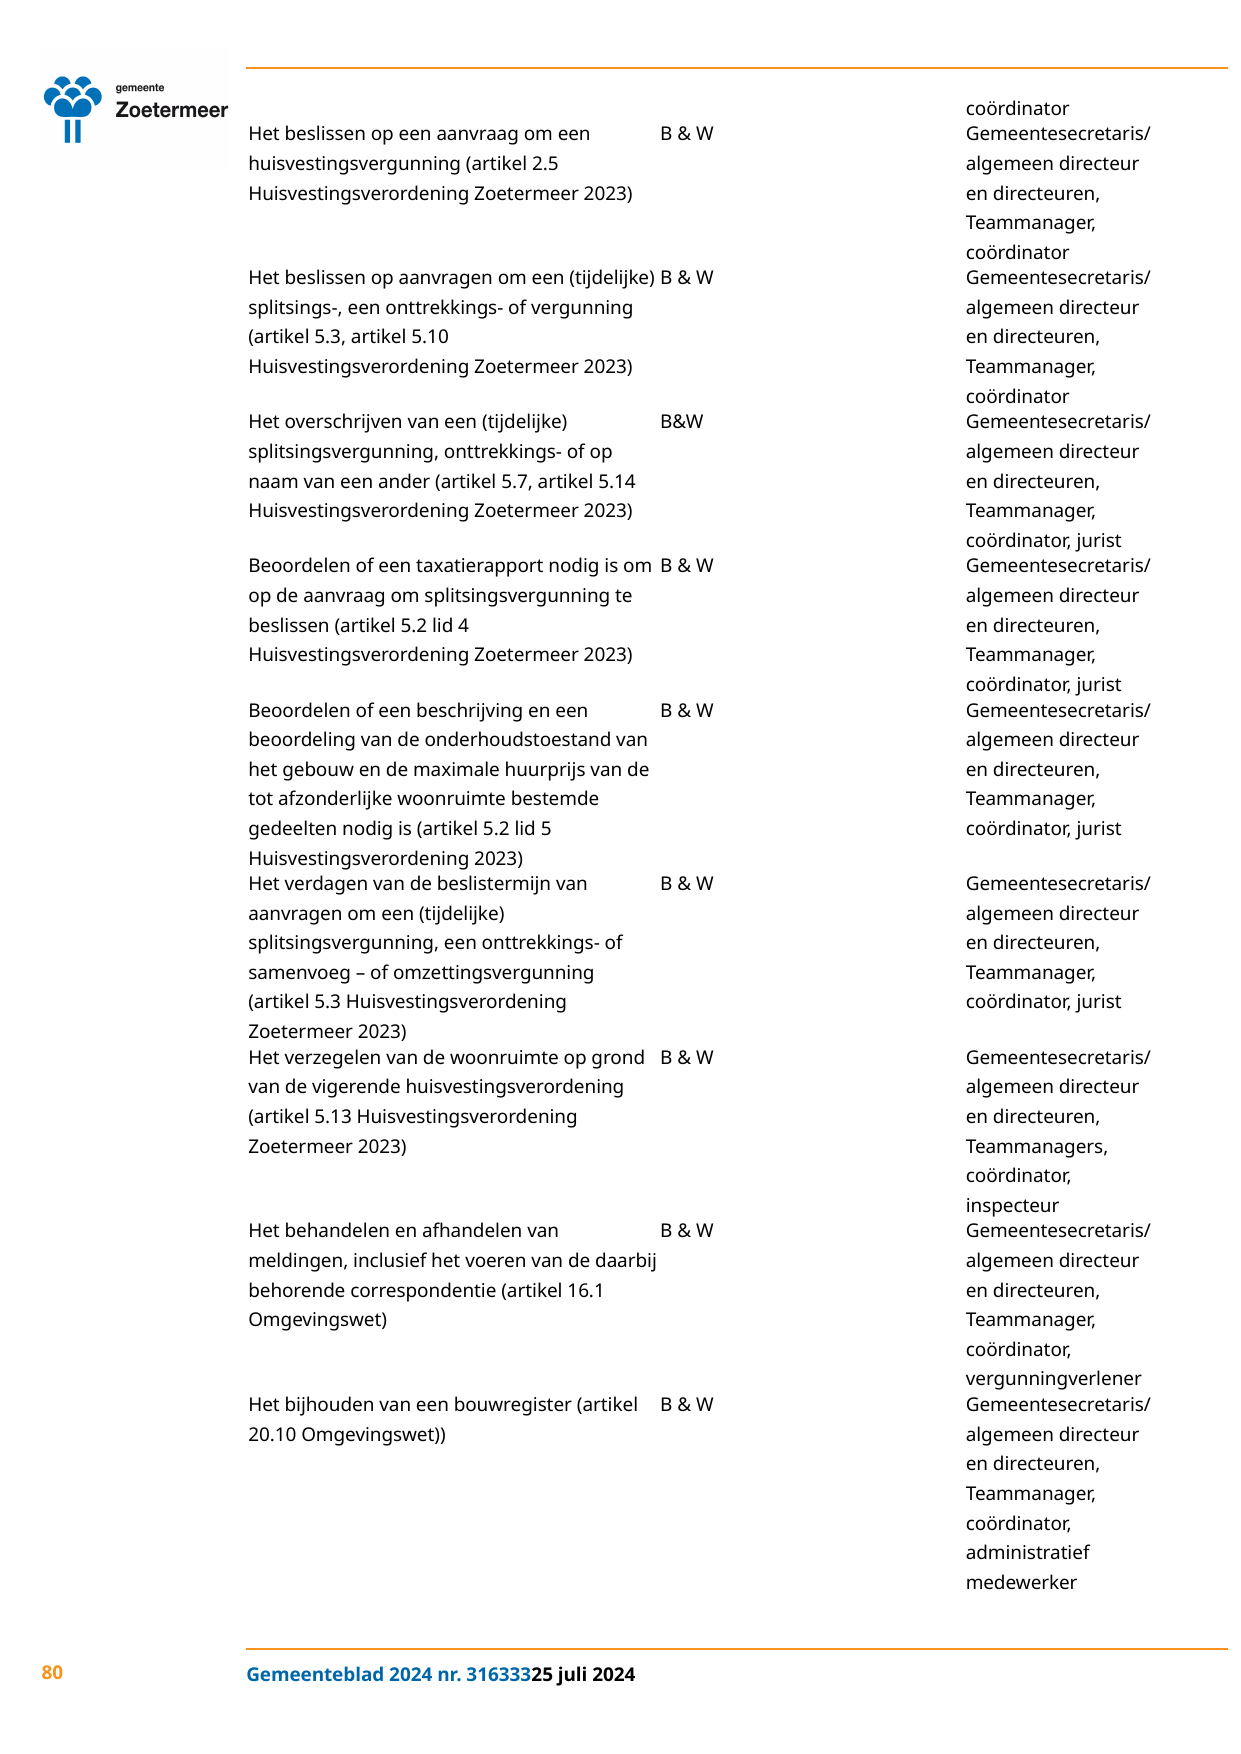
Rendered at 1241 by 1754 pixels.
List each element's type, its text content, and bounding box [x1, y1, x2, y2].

table_cell Gemeentesecretaris/ algemeen directeur en directeuren, Teammanager, coördinator, jurist [966, 553, 1152, 697]
table_cell [813, 870, 966, 1044]
table_cell B & W [660, 121, 813, 264]
table_cell B & W [660, 1044, 813, 1218]
table_cell [813, 553, 966, 697]
table_cell Gemeentesecretaris/ algemeen directeur en directeuren, Teammanager, coördinator, jurist [966, 409, 1152, 553]
table_cell [813, 697, 966, 870]
table_cell Beoordelen of een taxatierapport nodig is om op de aanvraag om splitsingsvergunning te beslissen (artikel 5.2 lid 4 Huisvestingsverordening Zoetermeer 2023) [248, 553, 660, 697]
table_cell Gemeentesecretaris/ algemeen directeur en directeuren, Teammanager, coördinator, jurist [966, 870, 1152, 1044]
table_cell Het verzegelen van de woonruimte op grond van de vigerende huisvestingsverordening (artikel 5.13 Huisvestingsverordening Zoetermeer 2023) [248, 1044, 660, 1218]
table_cell [813, 409, 966, 553]
table_cell B & W [660, 870, 813, 1044]
table_cell Het behandelen en afhandelen van meldingen, inclusief het voeren van de daarbij behorende correspondentie (artikel 16.1 Omgevingswet) [248, 1218, 660, 1391]
table_cell [813, 1218, 966, 1391]
table_cell Het beslissen op een aanvraag om een huisvestingsvergunning (artikel 2.5 Huisvestingsverordening Zoetermeer 2023) [248, 121, 660, 264]
table_cell Gemeentesecretaris/ algemeen directeur en directeuren, Teammanager, coördinator [966, 265, 1152, 409]
table_cell Gemeentesecretaris/ algemeen directeur en directeuren, Teammanagers, coördinator, inspecteur [966, 1044, 1152, 1218]
table_cell Gemeentesecretaris/ algemeen directeur en directeuren, Teammanager, coördinator, administratief medewerker [966, 1391, 1152, 1594]
table_cell [813, 1391, 966, 1594]
table_cell Het overschrijven van een (tijdelijke) splitsingsvergunning, onttrekkings- of op naam van een ander (artikel 5.7, artikel 5.14 Huisvestingsverordening Zoetermeer 2023) [248, 409, 660, 553]
table_cell B & W [660, 697, 813, 870]
table_cell Beoordelen of een beschrijving en een beoordeling van de onderhoudstoestand van het gebouw en de maximale huurprijs van de tot afzonderlijke woonruimte bestemde gedeelten nodig is (artikel 5.2 lid 5 Huisvestingsverordening 2023) [248, 697, 660, 870]
table_cell B & W [660, 553, 813, 697]
table_cell [248, 95, 660, 121]
table_cell B & W [660, 1391, 813, 1594]
table_cell Gemeentesecretaris/ algemeen directeur en directeuren, Teammanager, coördinator, jurist [966, 697, 1152, 870]
table_cell Gemeentesecretaris/ algemeen directeur en directeuren, Teammanager, coördinator [966, 121, 1152, 264]
table_cell [660, 95, 813, 121]
table_cell B & W [660, 265, 813, 409]
table_cell Gemeentesecretaris/ algemeen directeur en directeuren, Teammanager, coördinator, vergunningverlener [966, 1218, 1152, 1391]
table_cell coördinator [966, 95, 1152, 121]
table_cell B&W [660, 409, 813, 553]
table_cell [813, 121, 966, 264]
table_cell [813, 265, 966, 409]
table_cell [813, 1044, 966, 1218]
table_cell B & W [660, 1218, 813, 1391]
picture [41, 47, 231, 172]
table_cell Het beslissen op aanvragen om een (tijdelijke) splitsings-, een onttrekkings- of vergunning (artikel 5.3, artikel 5.10 Huisvestingsverordening Zoetermeer 2023) [248, 265, 660, 409]
table_cell Het verdagen van de beslistermijn van aanvragen om een (tijdelijke) splitsingsvergunning, een onttrekkings- of samenvoeg – of omzettingsvergunning (artikel 5.3 Huisvestingsverordening Zoetermeer 2023) [248, 870, 660, 1044]
table_cell [813, 95, 966, 121]
table_cell Het bijhouden van een bouwregister (artikel 20.10 Omgevingswet)) [248, 1391, 660, 1594]
